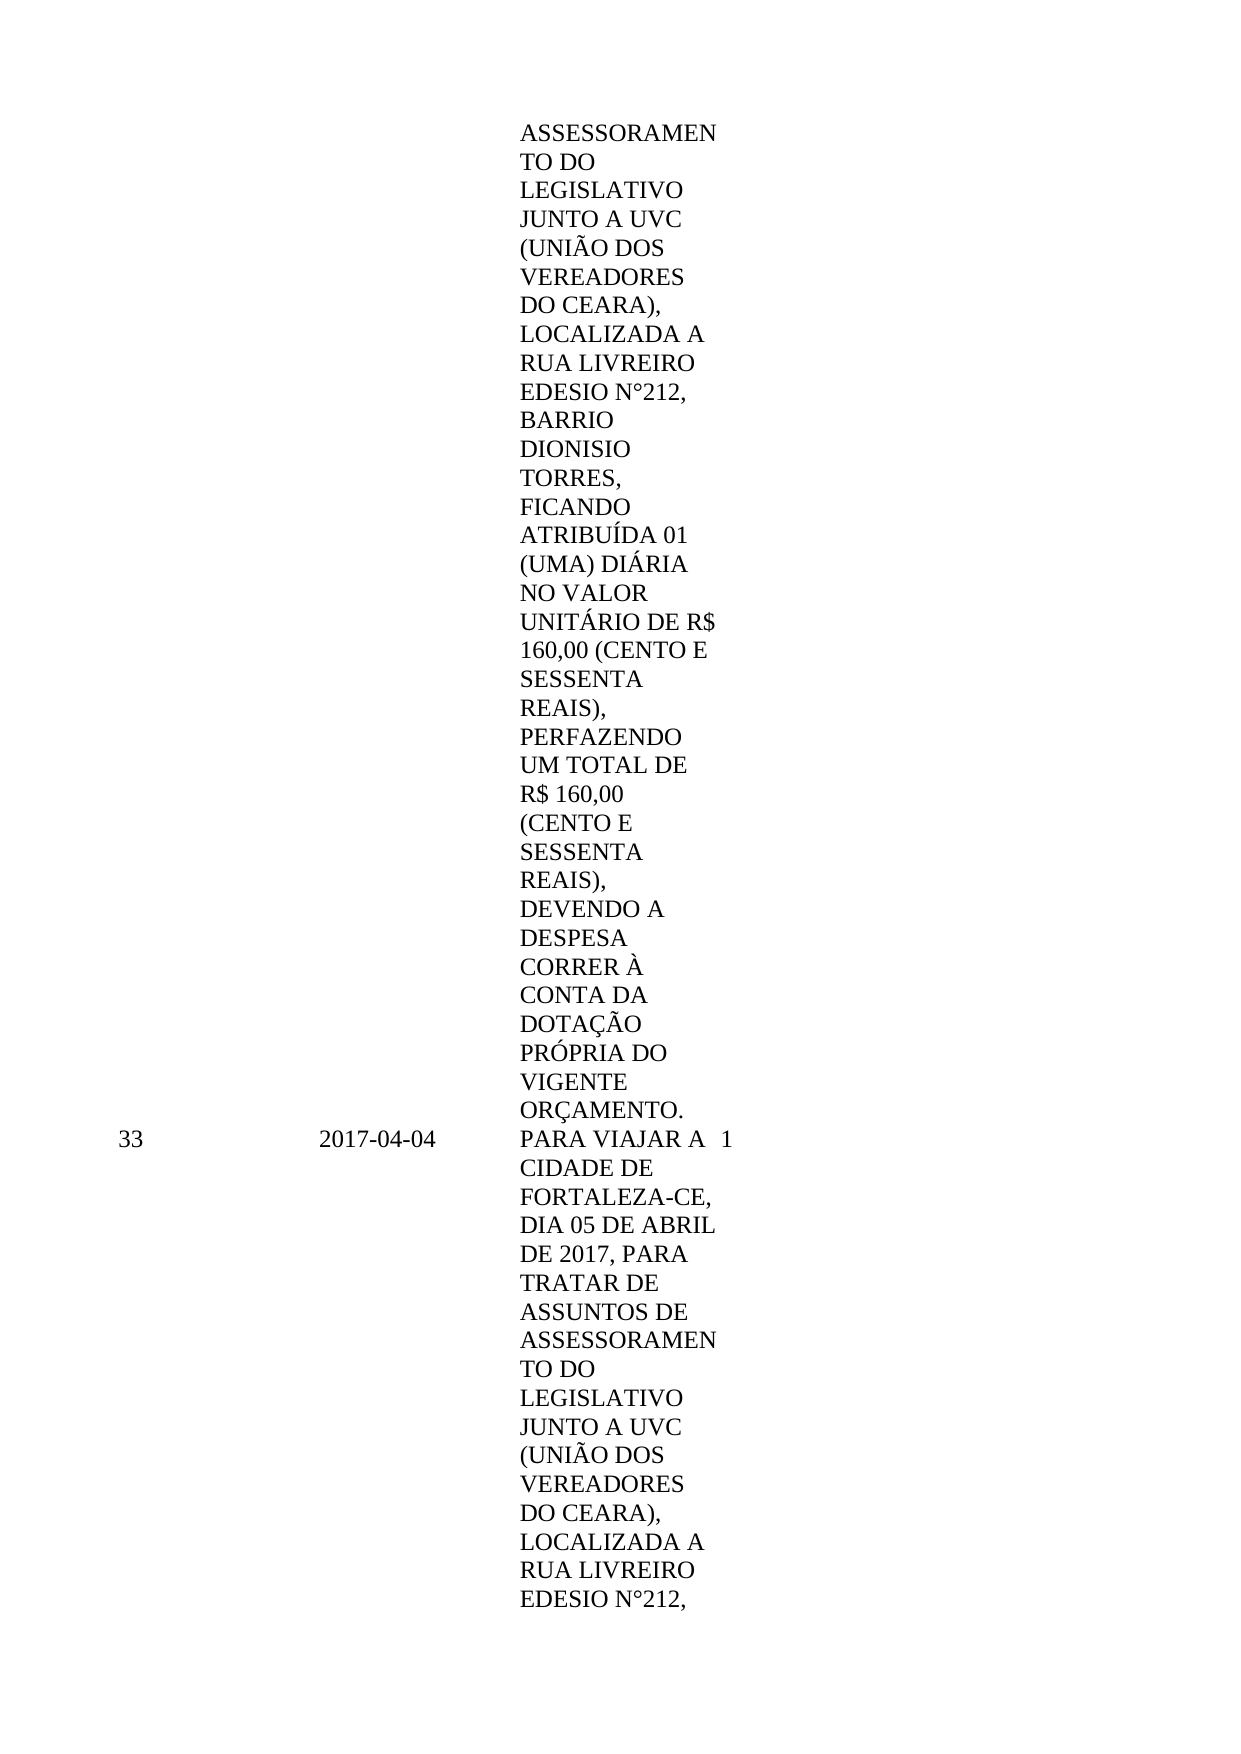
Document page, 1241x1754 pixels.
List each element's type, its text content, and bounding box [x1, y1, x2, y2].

table_cell 33 [118, 1124, 319, 1613]
table_cell [921, 1124, 1122, 1613]
table_cell PARA VIAJAR A CIDADE DE FORTALEZA-CE, DIA 05 DE ABRIL DE 2017, PARA TRATAR DE ASSUNTOS DE ASSESSORAMENTO DO LEGISLATIVO JUNTO A UVC (UNIÃO DOS VEREADORES DO CEARA), LOCALIZADA A RUA LIVREIRO EDESIO N°212, [520, 1124, 720, 1613]
table_cell [720, 118, 921, 1124]
table_cell ASSESSORAMENTO DO LEGISLATIVO JUNTO A UVC (UNIÃO DOS VEREADORES DO CEARA), LOCALIZADA A RUA LIVREIRO EDESIO N°212, BARRIO DIONISIO TORRES, FICANDO ATRIBUÍDA 01 (UMA) DIÁRIA NO VALOR UNITÁRIO DE R$ 160,00 (CENTO E SESSENTA REAIS), PERFAZENDO UM TOTAL DE R$ 160,00 (CENTO E SESSENTA REAIS), DEVENDO A DESPESA CORRER À CONTA DA DOTAÇÃO PRÓPRIA DO VIGENTE ORÇAMENTO. [520, 118, 720, 1124]
table_cell [921, 118, 1122, 1124]
table_cell [118, 118, 319, 1124]
table_cell 2017-04-04 [319, 1124, 519, 1613]
table_cell 1 [720, 1124, 921, 1613]
table_cell [319, 118, 519, 1124]
